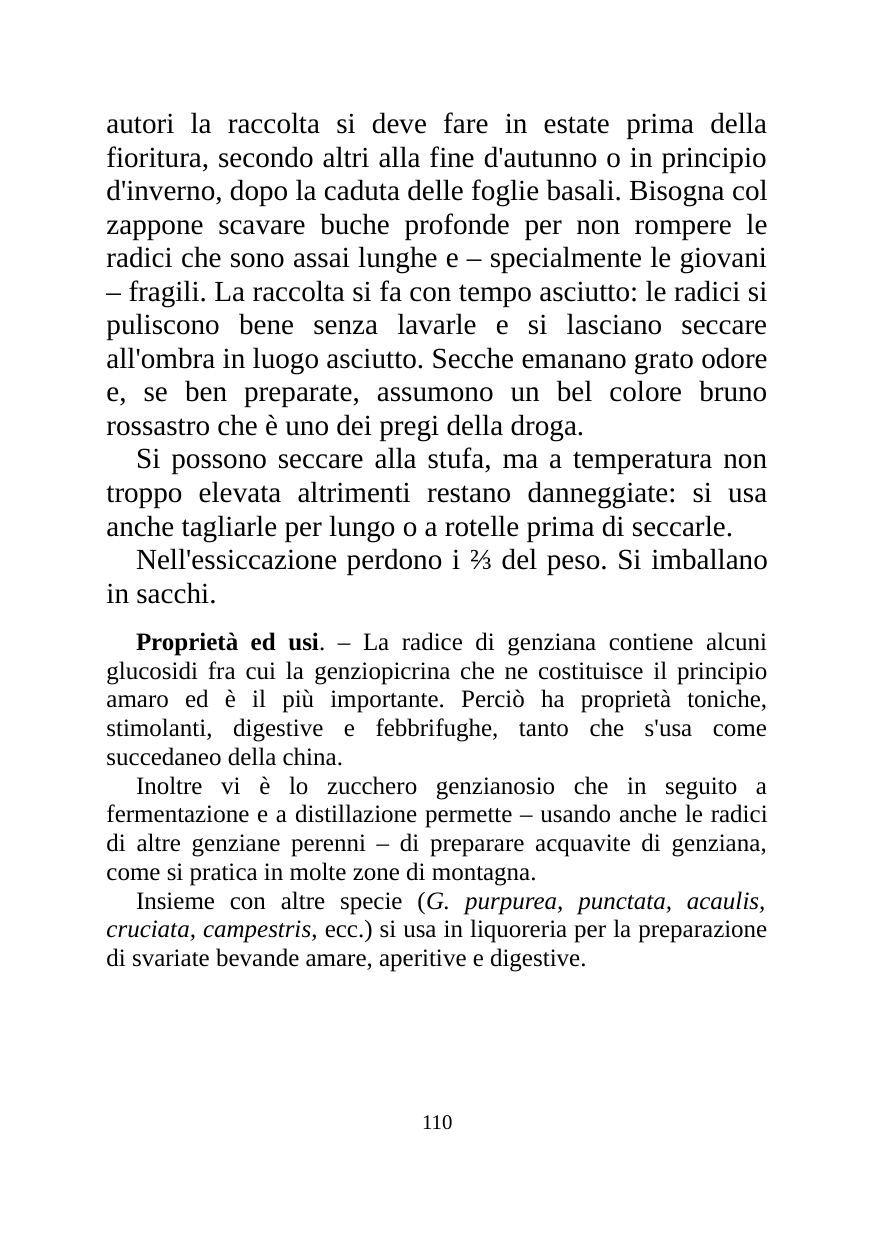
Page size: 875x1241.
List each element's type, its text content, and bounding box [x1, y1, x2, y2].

text Proprietà ed usi. – La radice di genziana contiene alcuni glucosidi fra cui la genziopicrina che ne costituisce il principio amaro ed è il più importante. Perciò ha proprietà toniche, stimolanti, digestive e febbrifughe, tanto che s'usa come succedaneo della china. [106, 627, 768, 771]
text Si possono seccare alla stufa, ma a temperatura non troppo elevata altrimenti restano danneggiate: si usa anche tagliarle per lungo o a rotelle prima di seccarle. [106, 442, 768, 542]
text Inoltre vi è lo zucchero genzianosio che in seguito a fermentazione e a distillazione permette – usando anche le radici di altre genziane perenni – di preparare acquavite di genziana, come si pratica in molte zone di montagna. [106, 771, 768, 886]
text autori la raccolta si deve fare in estate prima della fioritura, secondo altri alla fine d'autunno o in principio d'inverno, dopo la caduta delle foglie basali. Bisogna col zappone scavare buche profonde per non rompere le radici che sono assai lunghe e – specialmente le giovani – fragili. La raccolta si fa con tempo asciutto: le radici si puliscono bene senza lavarle e si lasciano seccare all'ombra in luogo asciutto. Secche emanano grato odore e, se ben preparate, assumono un bel colore bruno rossastro che è uno dei pregi della droga. [106, 106, 768, 442]
text Insieme con altre specie (G. purpurea, punctata, acaulis, cruciata, campestris, ecc.) si usa in liquoreria per la preparazione di svariate bevande amare, aperitive e digestive. [106, 886, 768, 972]
text Nell'essiccazione perdono i ⅔ del peso. Si imballano in sacchi. [106, 542, 768, 609]
